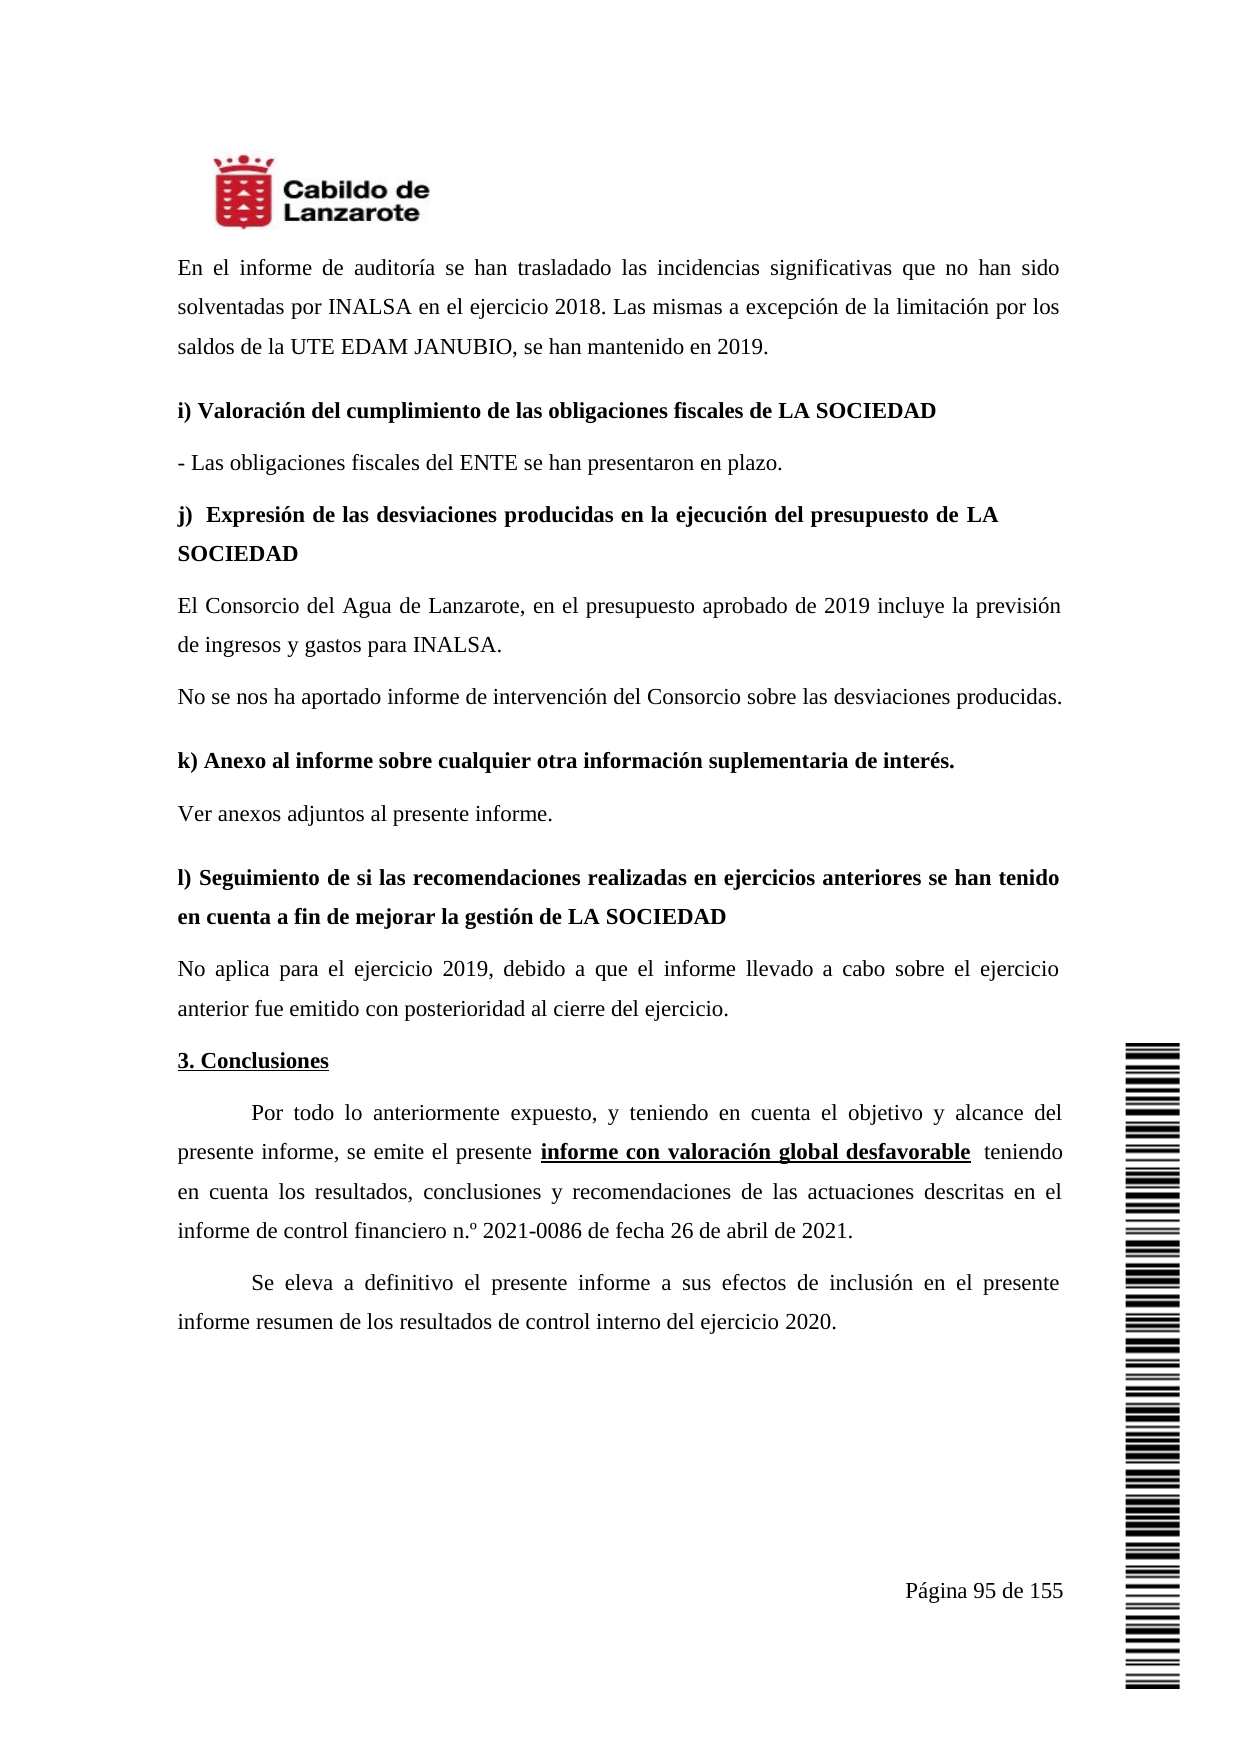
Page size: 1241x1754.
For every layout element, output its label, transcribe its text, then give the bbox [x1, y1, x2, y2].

subtitle [1180, 1047, 1190, 1073]
subtitle Seguimiento de si las recomendaciones realizadas en ejercicios anteriores se han tenido en cuenta a fin de mejorar la gestión de LA SOCIEDAD [177, 864, 1062, 930]
picture [212, 151, 431, 230]
subtitle Expresión de las desviaciones producidas en la ejecución del presupuesto de LA SOCIEDAD [177, 501, 1063, 567]
text Página 95 de 155 [37, 1577, 1063, 1603]
text En el informe de auditoría se han trasladado las incidencias significativas que no han sido solventadas por INALSA en el ejercicio 2018. Las mismas a excepción de la limitación por los saldos de la UTE EDAM JANUBIO, se han mantenido en 2019. [177, 254, 1062, 359]
text Por todo lo anteriormente expuesto, y teniendo en cuenta el objetivo y alcance del presente informe, se emite el presente informe con valoración global desfavorable teniendo en cuenta los resultados, conclusiones y recomendaciones de las actuaciones descritas en el informe de control financiero n.º 2021-0086 de fecha 26 de abril de 2021. [177, 1099, 1063, 1244]
list Las obligaciones fiscales del ENTE se han presentaron en plazo. [177, 449, 1190, 476]
subtitle Valoración del cumplimiento de las obligaciones fiscales de LA SOCIEDAD [177, 397, 1190, 424]
picture [1125, 1043, 1180, 1689]
text Ver anexos adjuntos al presente informe. [177, 800, 1190, 826]
text El Consorcio del Agua de Lanzarote, en el presupuesto aprobado de 2019 incluye la previsión de ingresos y gastos para INALSA. [177, 592, 1064, 658]
subtitle Conclusiones [177, 1047, 1125, 1073]
text No se nos ha aportado informe de intervención del Consorcio sobre las desviaciones producidas. [177, 683, 1190, 709]
subtitle Anexo al informe sobre cualquier otra información suplementaria de interés. [177, 747, 1190, 774]
text Se eleva a definitivo el presente informe a sus efectos de inclusión en el presente informe resumen de los resultados de control interno del ejercicio 2020. [177, 1269, 1061, 1334]
text No aplica para el ejercicio 2019, debido a que el informe llevado a cabo sobre el ejercicio anterior fue emitido con posterioridad al cierre del ejercicio. [177, 955, 1064, 1021]
